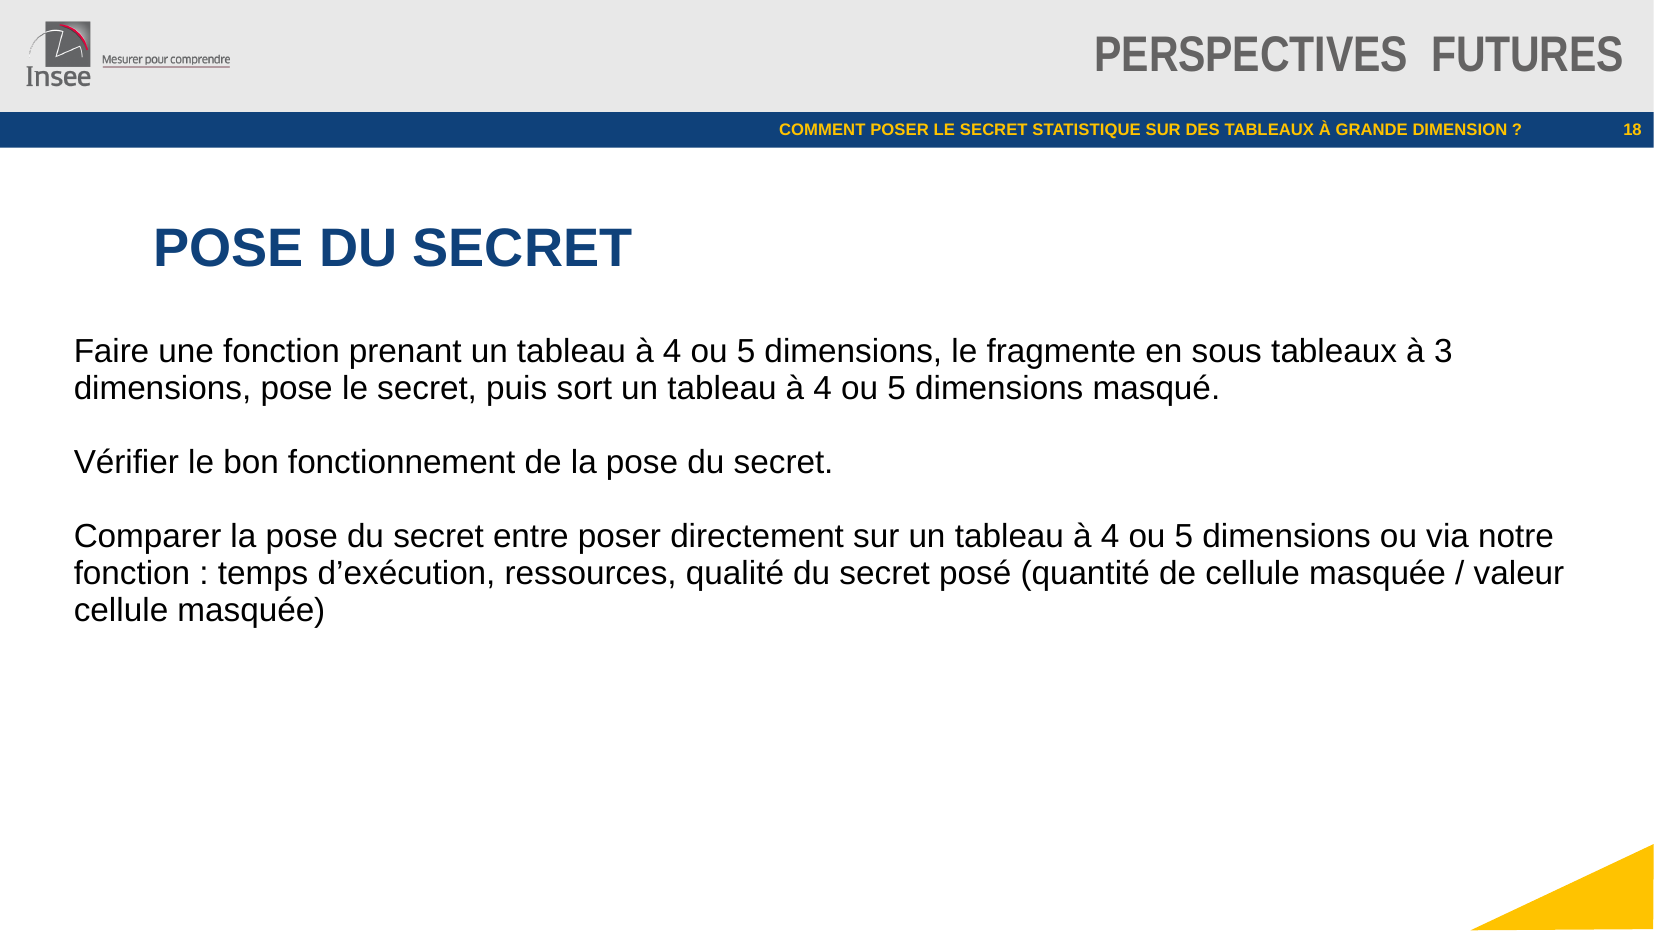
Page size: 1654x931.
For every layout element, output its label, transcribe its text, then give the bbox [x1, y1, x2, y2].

title Perspectives futures [265, 0, 1625, 107]
list Pose du secret [82, 217, 1571, 296]
text_box Faire une fonction prenant un tableau à 4 ou 5 dimensions, le fragmente en sous tableaux à 3 dimensions, pose le secret, puis sort un tableau à 4 ou 5 dimensions masqué. Vérifier le bon fonctionnement de la pose du secret. Comparer la pose du secret entre poser directement sur un tableau à 4 ou 5 dimensions ou via notre fonction : temps d’exécution, ressources, qualité du secret posé (quantité de cellule masquée / valeur cellule masquée) [59, 324, 1625, 859]
picture [23, 0, 230, 89]
